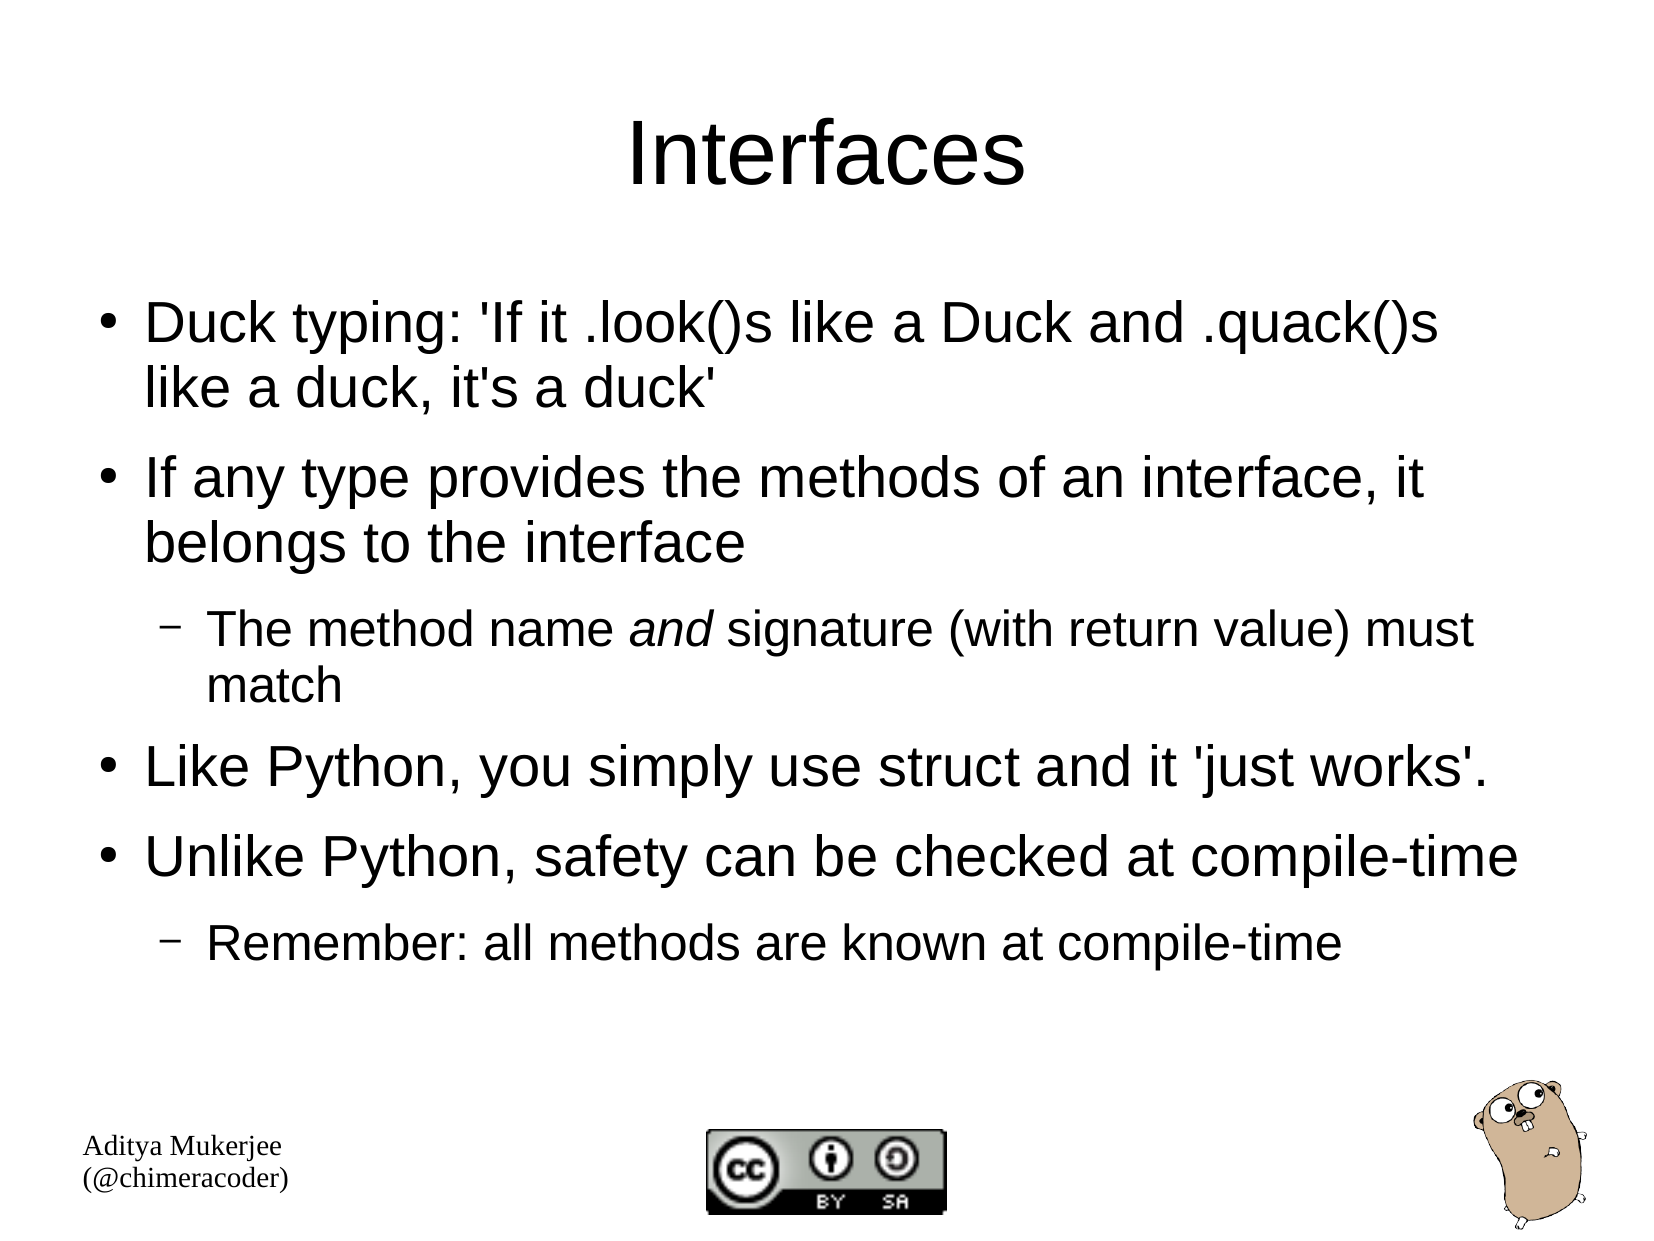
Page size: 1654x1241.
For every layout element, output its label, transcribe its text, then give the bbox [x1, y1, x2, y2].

list Duck typing: 'If it .look()s like a Duck and .quack()s like a duck, it's a duck' If any type provides the methods of an interface, it belongs to the interface The method name and signature (with return value) must match Like Python, you simply use struct and it 'just works'. Unlike Python, safety can be checked at compile-time Remember: all methods are known at compile-time [82, 290, 1538, 1010]
title Interfaces [82, 49, 1571, 257]
picture [1455, 1079, 1606, 1230]
picture [706, 1129, 947, 1215]
